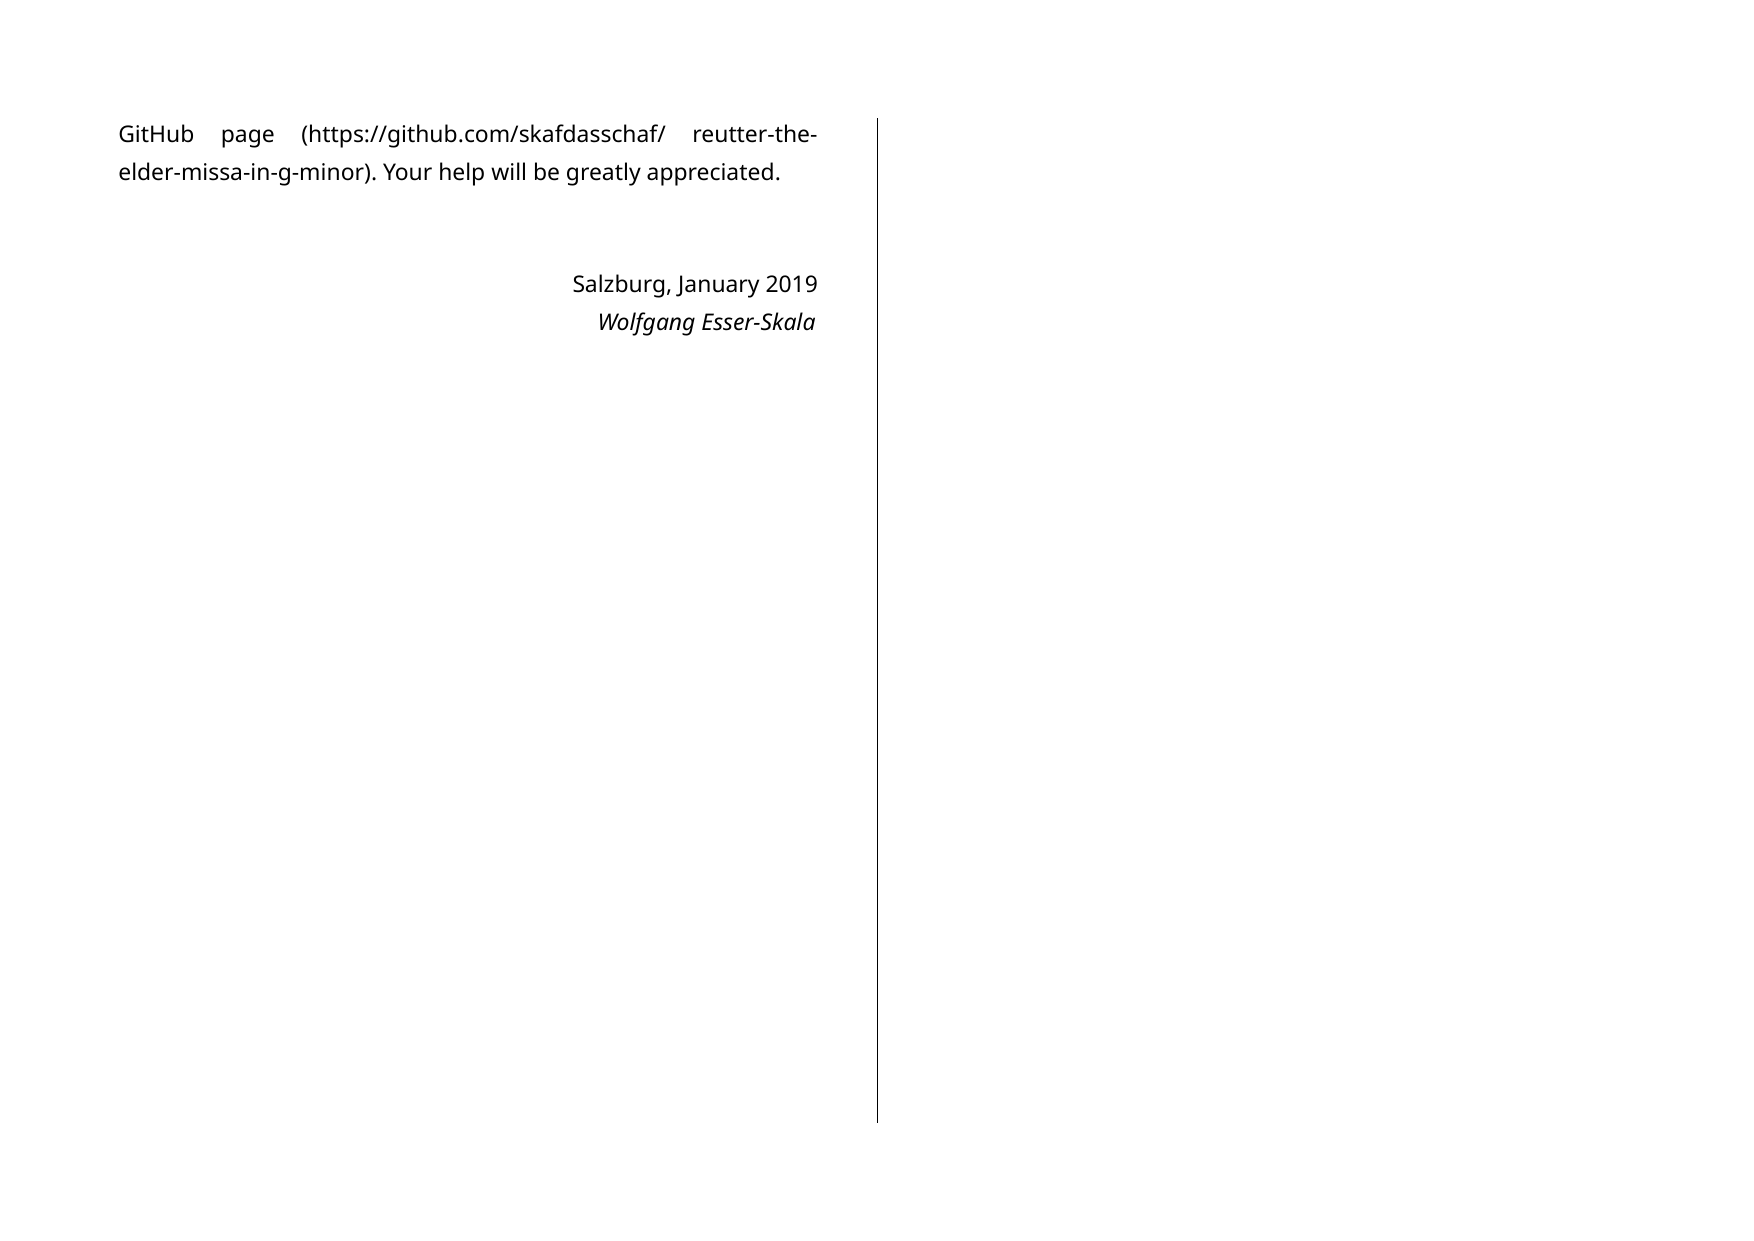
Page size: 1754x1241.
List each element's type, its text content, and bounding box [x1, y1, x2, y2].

text GitHub page (https://github.com/skafdasschaf/ reutter-the-elder-missa-in-g-minor). Your help will be greatly appreciated. [118, 118, 818, 187]
text Salzburg, January 2019 Wolfgang Esser-Skala [118, 268, 818, 337]
